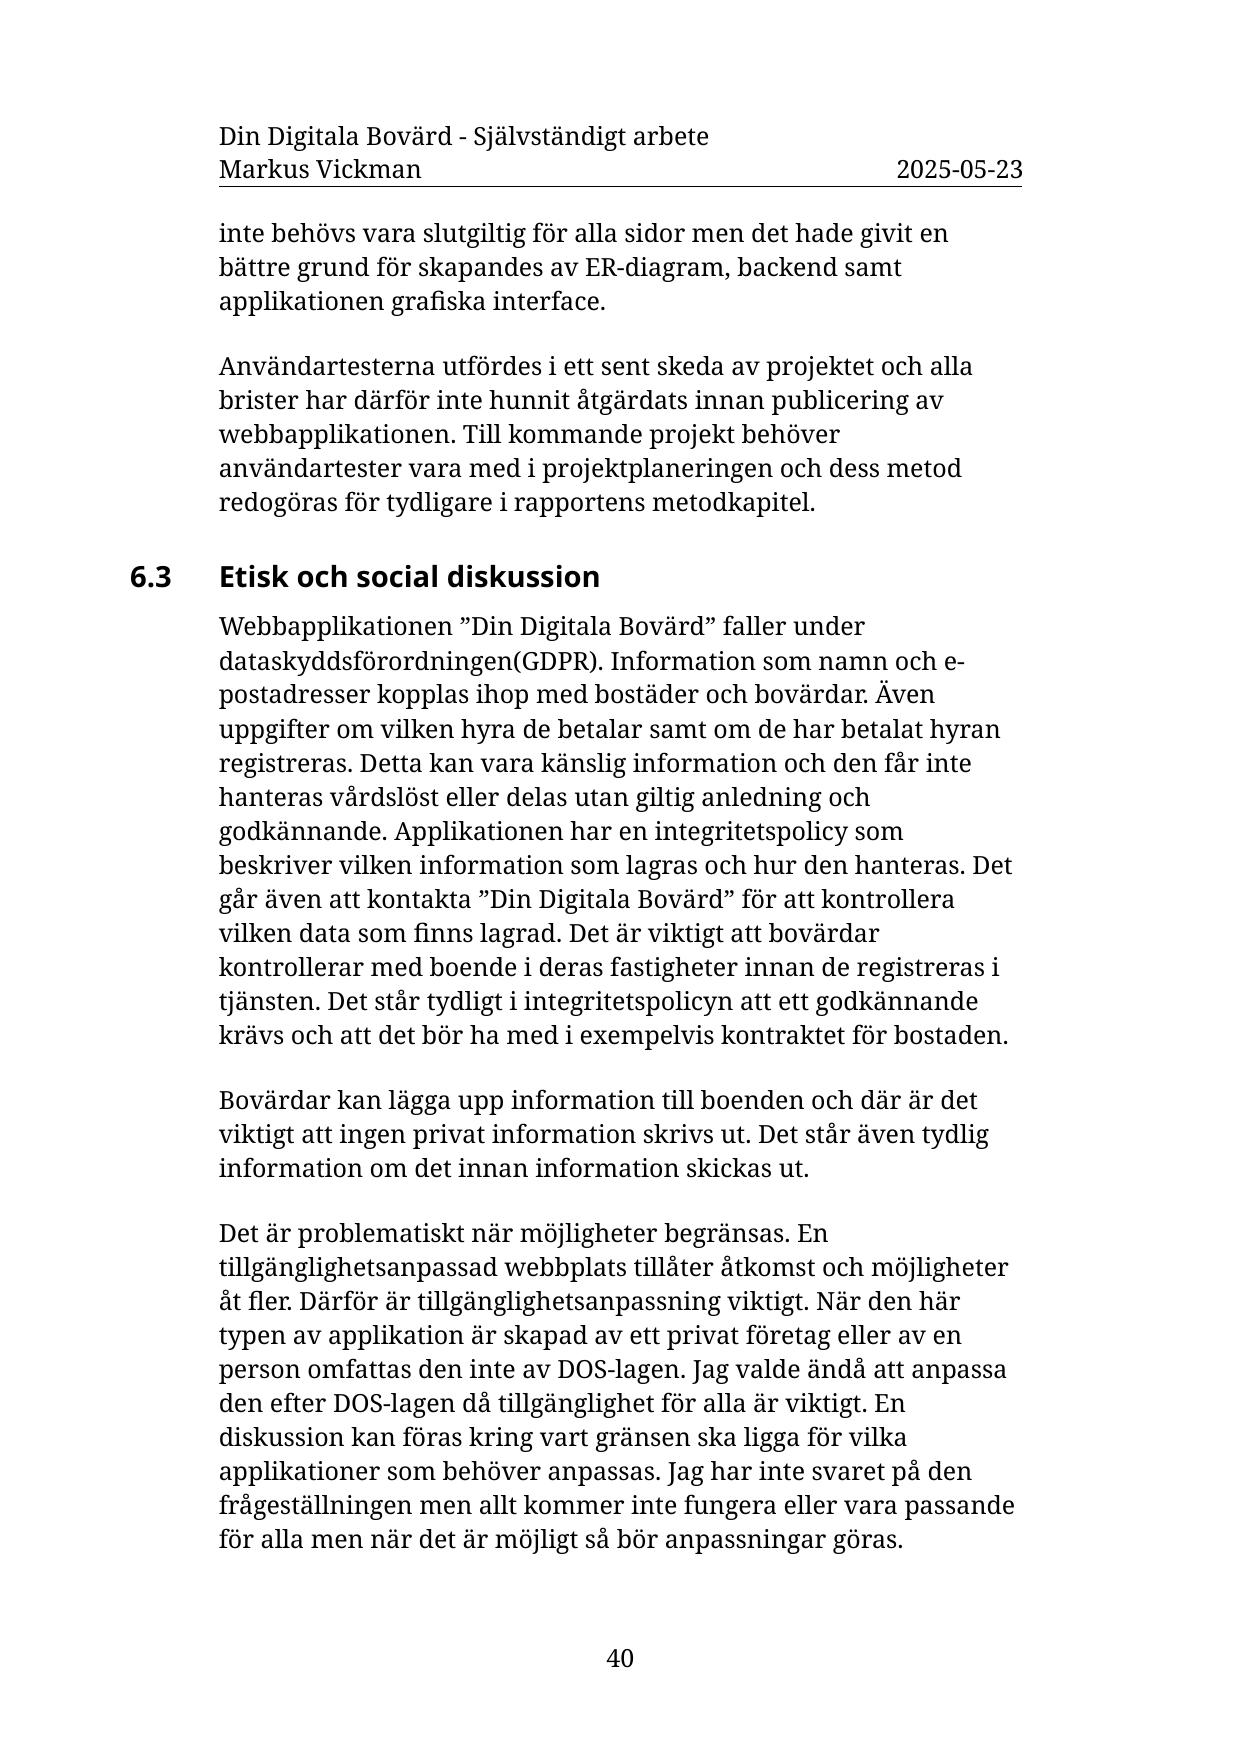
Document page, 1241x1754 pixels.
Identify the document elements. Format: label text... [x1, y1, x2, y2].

text Bovärdar kan lägga upp information till boenden och där är det viktigt att ingen privat information skrivs ut. Det står även tydlig information om det innan information skickas ut. [218, 1083, 1022, 1185]
text Det är problematiskt när möjligheter begränsas. En tillgänglighetsanpassad webbplats tillåter åtkomst och möjligheter åt fler. Därför är tillgänglighetsanpassning viktigt. När den här typen av applikation är skapad av ett privat företag eller av en person omfattas den inte av DOS-lagen. Jag valde ändå att anpassa den efter DOS-lagen då tillgänglighet för alla är viktigt. En diskussion kan föras kring vart gränsen ska ligga för vilka applikationer som behöver anpassas. Jag har inte svaret på den frågeställningen men allt kommer inte fungera eller vara passande för alla men när det är möjligt så bör anpassningar göras. [218, 1216, 1022, 1556]
text Webbapplikationen ”Din Digitala Bovärd” faller under dataskyddsförordningen(GDPR). Information som namn och e-postadresser kopplas ihop med bostäder och bovärdar. Även uppgifter om vilken hyra de betalar samt om de har betalat hyran registreras. Detta kan vara känslig information och den får inte hanteras vårdslöst eller delas utan giltig anledning och godkännande. Applikationen har en integritetspolicy som beskriver vilken information som lagras och hur den hanteras. Det går även att kontakta ”Din Digitala Bovärd” för att kontrollera vilken data som finns lagrad. Det är viktigt att bovärdar kontrollerar med boende i deras fastigheter innan de registreras i tjänsten. Det står tydligt i integritetspolicyn att ett godkännande krävs och att det bör ha med i exempelvis kontraktet för bostaden. [218, 609, 1022, 1052]
text Användartesterna utfördes i ett sent skeda av projektet och alla brister har därför inte hunnit åtgärdats innan publicering av webbapplikationen. Till kommande projekt behöver användartester vara med i projektplaneringen och dess metod redogöras för tydligare i rapportens metodkapitel. [218, 349, 1022, 519]
subtitle Etisk och social diskussion [130, 556, 1022, 596]
text inte behövs vara slutgiltig för alla sidor men det hade givit en bättre grund för skapandes av ER-diagram, backend samt applikationen grafiska interface. [218, 216, 1022, 318]
